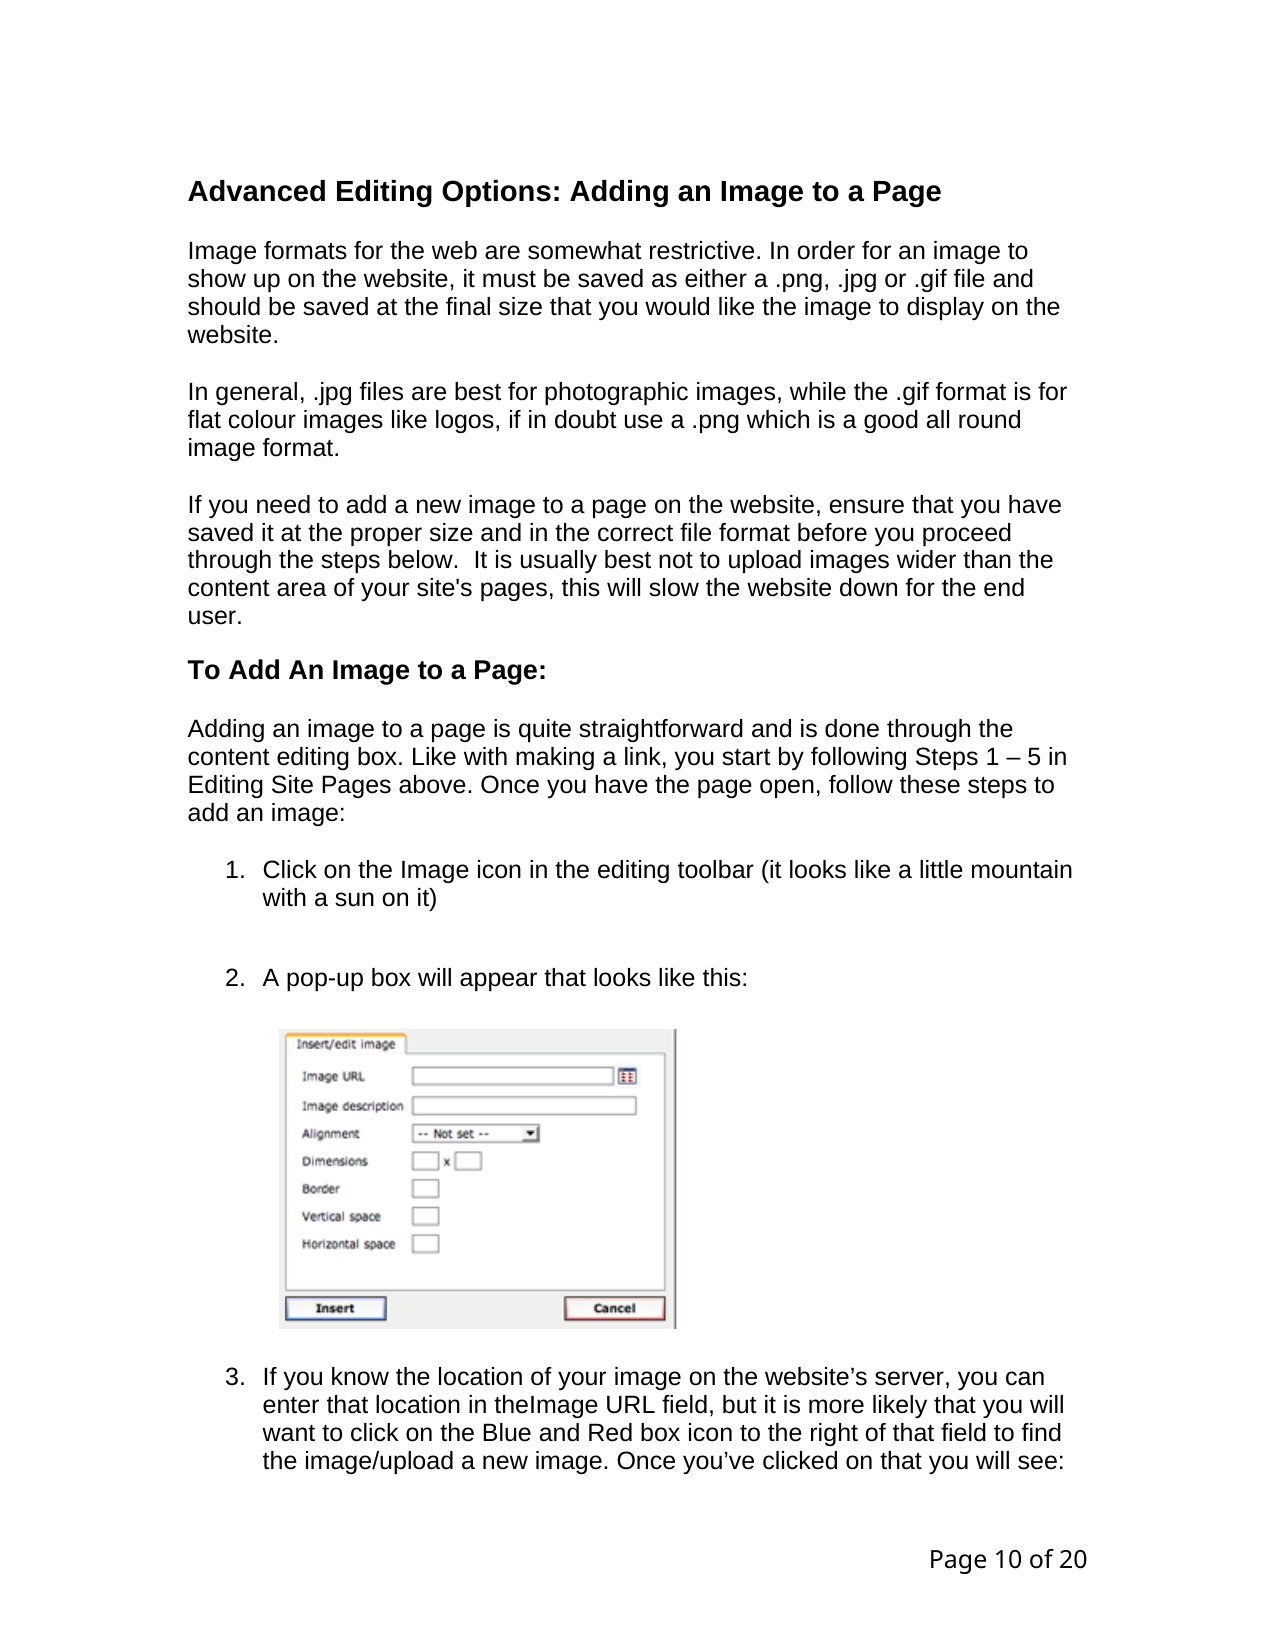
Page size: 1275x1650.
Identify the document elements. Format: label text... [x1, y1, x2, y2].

text If you need to add a new image to a page on the website, ensure that you have saved it at the proper size and in the correct file format before you proceed through the steps below. It is usually best not to upload images wider than the content area of your site's pages, this will slow the website down for the end user. [187, 491, 1087, 630]
text Image formats for the web are somewhat restrictive. In order for an image to show up on the website, it must be saved as either a .png, .jpg or .gif file and should be saved at the final size that you would like the image to display on the website. [187, 237, 1087, 348]
picture [279, 1029, 677, 1329]
subtitle Advanced Editing Options: Adding an Image to a Page [187, 175, 1087, 208]
text Adding an image to a page is quite straightforward and is done through the content editing box. Like with making a link, you start by following Steps 1 – 5 in Editing Site Pages above. Once you have the page open, follow these steps to add an image: [187, 714, 1087, 826]
text In general, .jpg files are best for photographic images, while the .gif format is for flat colour images like logos, if in doubt use a .png which is a good all round image format. [187, 378, 1087, 461]
list Click on the Image icon in the editing toolbar (it looks like a little mountain with a sun on it) [225, 855, 1087, 939]
list A pop-up box will appear that looks like this: [225, 964, 1087, 1338]
list If you know the location of your image on the website’s server, you can enter that location in theImage URL field, but it is more likely that you will want to click on the Blue and Red box icon to the right of that field to find the image/upload a new image. Once you’ve clicked on that you will see: [225, 1363, 1087, 1474]
subtitle To Add An Image to a Page: [187, 655, 1087, 685]
